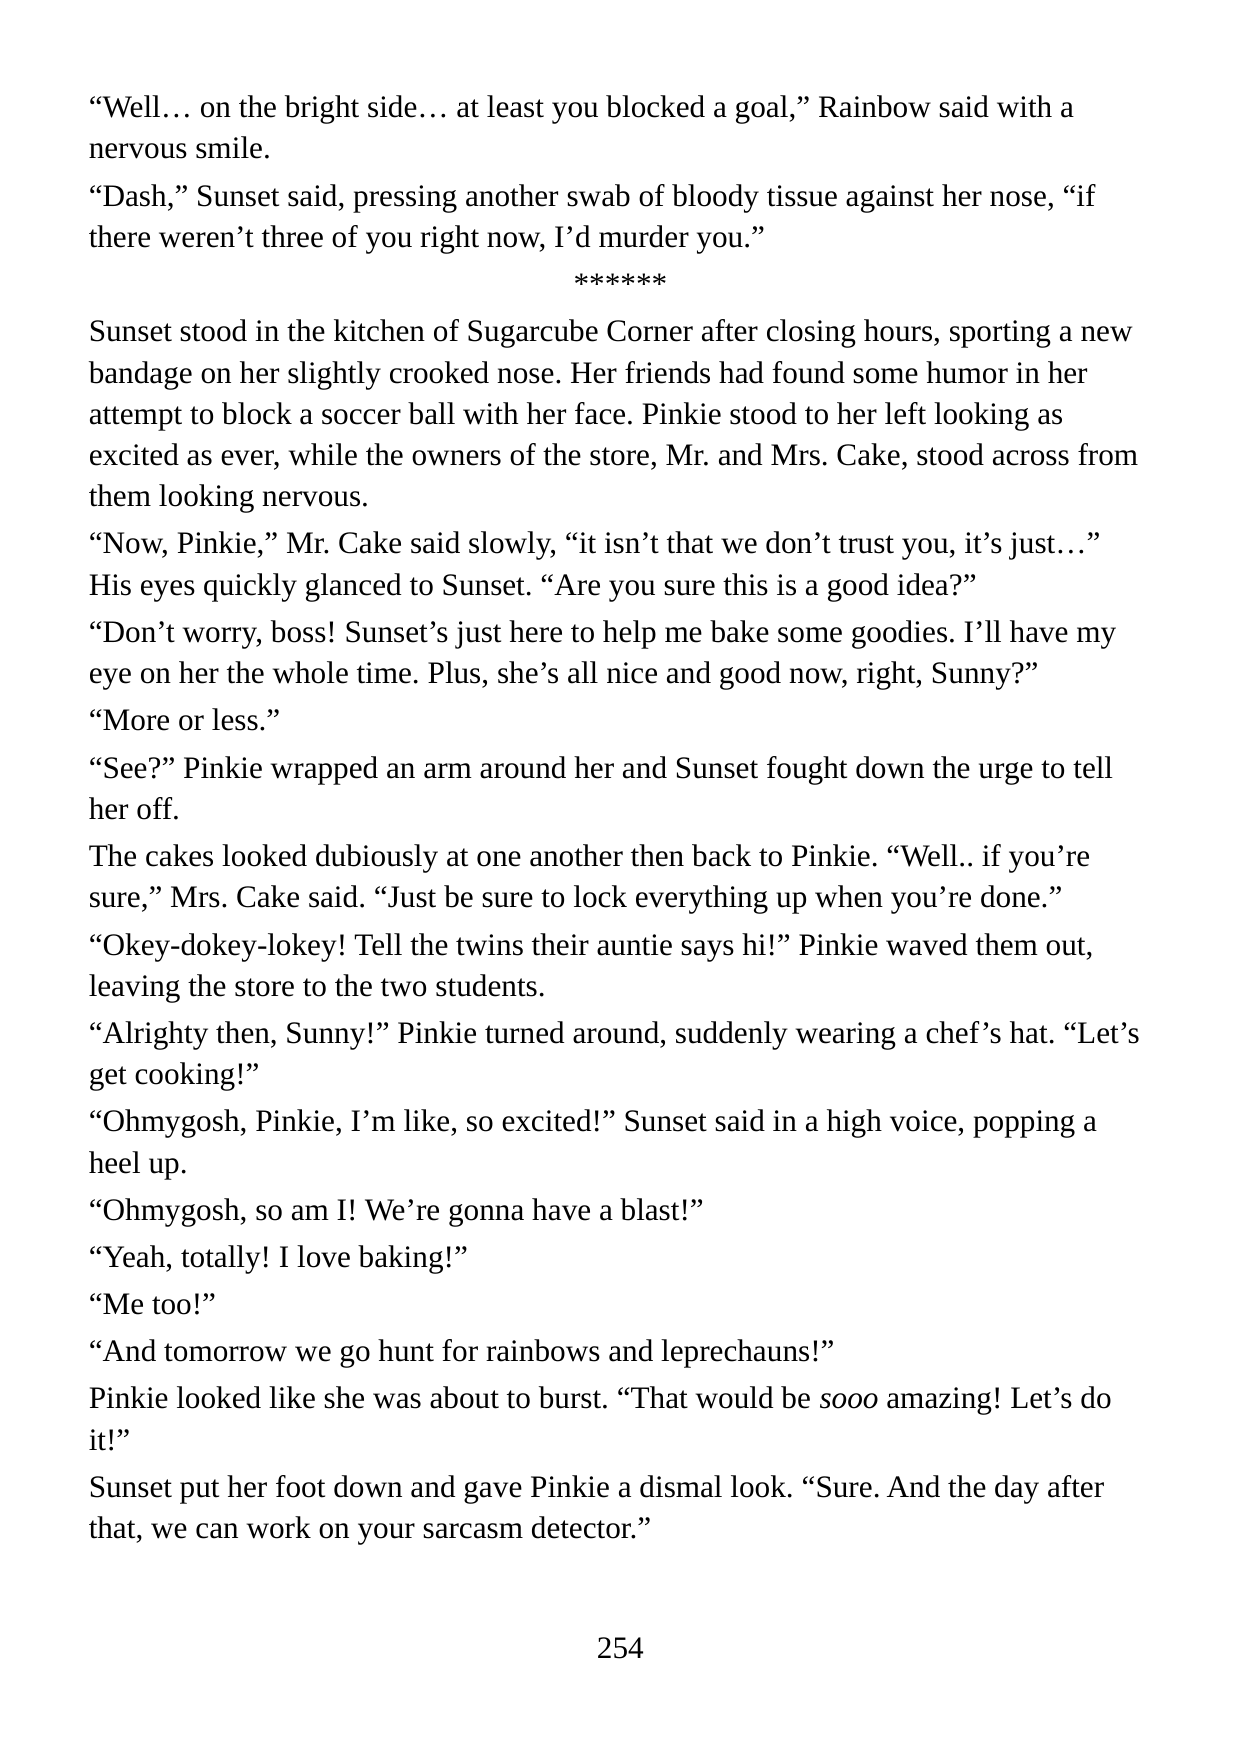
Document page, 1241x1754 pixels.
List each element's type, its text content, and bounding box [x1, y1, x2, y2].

text “Okey-dokey-lokey! Tell the twins their auntie says hi!” Pinkie waved them out, leaving the store to the two students. [88, 926, 1152, 1003]
text “More or less.” [88, 702, 1152, 738]
text “Don’t worry, boss! Sunset’s just here to help me bake some goodies. I’ll have my eye on her the whole time. Plus, she’s all nice and good now, right, Sunny?” [88, 613, 1152, 690]
text Sunset put her foot down and gave Pinkie a dismal look. “Sure. And the day after that, we can work on your sarcasm detector.” [88, 1468, 1152, 1545]
text “Me too!” [88, 1285, 1152, 1321]
text The cakes looked dubiously at one another then back to Pinkie. “Well.. if you’re sure,” Mrs. Cake said. “Just be sure to lock everything up when you’re done.” [88, 837, 1152, 914]
text “And tomorrow we go hunt for rainbows and leprechauns!” [88, 1333, 1152, 1368]
text “Dash,” Sunset said, pressing another swab of bloody tissue against her nose, “if there weren’t three of you right now, I’d murder you.” [88, 177, 1152, 254]
text “Yeah, totally! I love baking!” [88, 1238, 1152, 1274]
text Sunset stood in the kitchen of Sugarcube Corner after closing hours, sporting a new bandage on her slightly crooked nose. Her friends had found some humor in her attempt to block a soccer ball with her face. Pinkie stood to her left looking as excited as ever, while the owners of the store, Mr. and Mrs. Cake, stood across from them looking nervous. [88, 313, 1152, 513]
text “Now, Pinkie,” Mr. Cake said slowly, “it isn’t that we don’t trust you, it’s just…” His eyes quickly glanced to Sunset. “Are you sure this is a good idea?” [88, 525, 1152, 602]
text “Ohmygosh, Pinkie, I’m like, so excited!” Sunset said in a high voice, popping a heel up. [88, 1103, 1152, 1180]
text Pinkie looked like she was about to burst. “That would be sooo amazing! Let’s do it!” [88, 1380, 1152, 1457]
text “See?” Pinkie wrapped an arm around her and Sunset fought down the urge to tell her off. [88, 749, 1152, 826]
text “Well… on the bright side… at least you blocked a goal,” Rainbow said with a nervous smile. [88, 88, 1152, 166]
text “Ohmygosh, so am I! We’re gonna have a blast!” [88, 1191, 1152, 1227]
text “Alrighty then, Sunny!” Pinkie turned around, suddenly wearing a chef’s hat. “Let’s get cooking!” [88, 1014, 1152, 1091]
text ****** [88, 265, 1152, 301]
